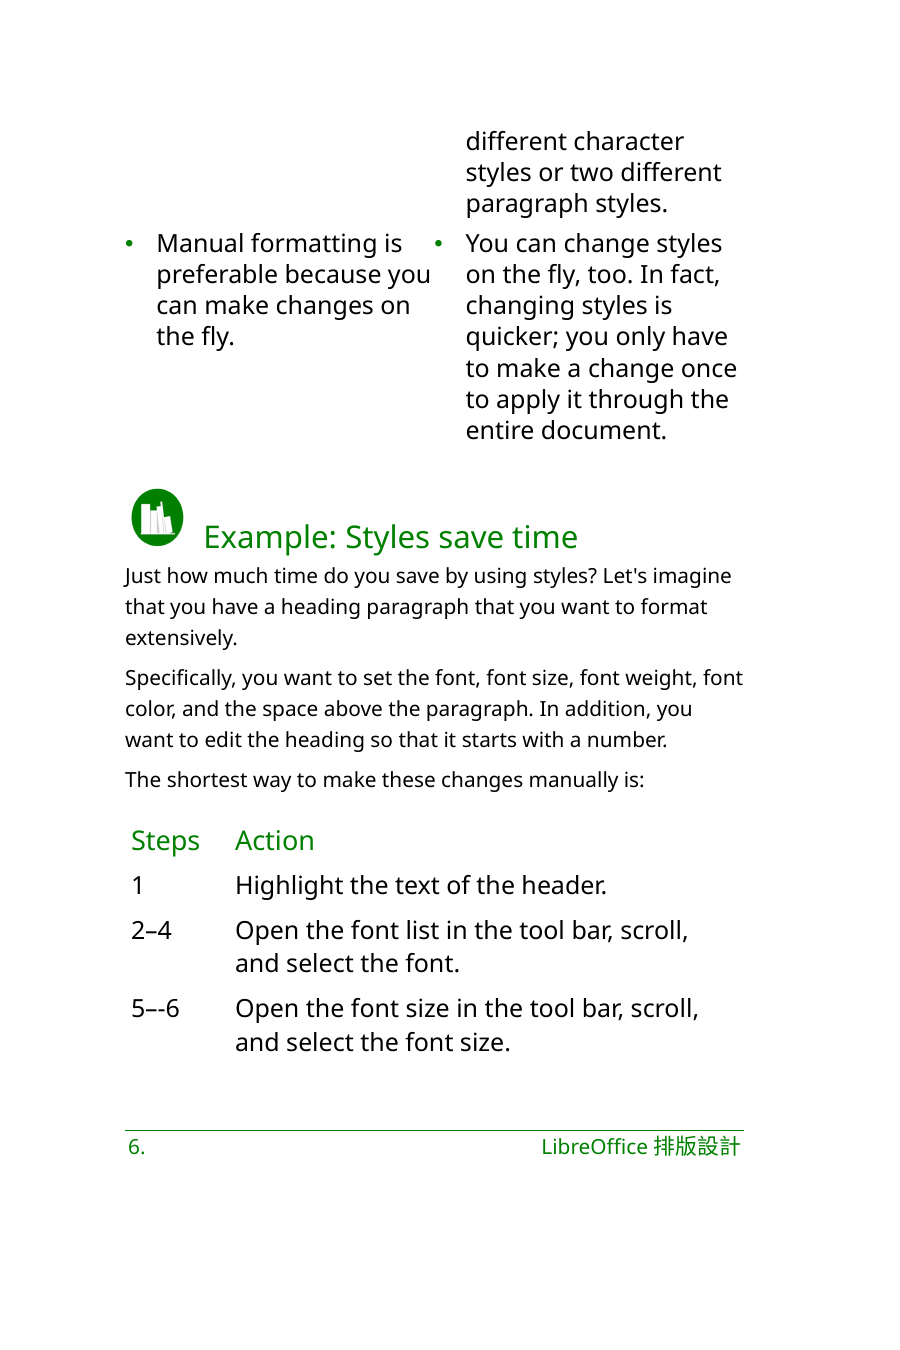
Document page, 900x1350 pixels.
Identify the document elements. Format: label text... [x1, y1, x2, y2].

table_cell 5–-6 [125, 985, 229, 1063]
table_cell [125, 125, 434, 227]
table_cell 1 [125, 862, 229, 907]
text The shortest way to make these changes manually is: [125, 762, 744, 793]
table_cell Open the font size in the tool bar, scroll, and select the font size. [229, 985, 744, 1063]
table_cell You can change styles on the fly, too. In fact, changing styles is quicker; you only have to make a change once to apply it through the entire document. [434, 227, 744, 454]
subtitle Example: Styles save time [125, 485, 744, 558]
table_cell different character styles or two different paragraph styles. [434, 125, 744, 227]
table_header Steps [125, 818, 229, 862]
text Specifically, you want to set the font, font size, font weight, font color, and the space above the paragraph. In addition, you want to edit the heading so that it starts with a number. [125, 660, 744, 754]
table_cell 2–4 [125, 907, 229, 985]
text Just how much time do you save by using styles? Let's imagine that you have a heading paragraph that you want to format extensively. [125, 558, 744, 652]
picture [126, 486, 189, 549]
table_cell Manual formatting is preferable because you can make changes on the fly. [125, 227, 434, 454]
table_cell Highlight the text of the header. [229, 862, 744, 907]
table_cell Open the font list in the tool bar, scroll, and select the font. [229, 907, 744, 985]
table_header Action [229, 818, 744, 862]
